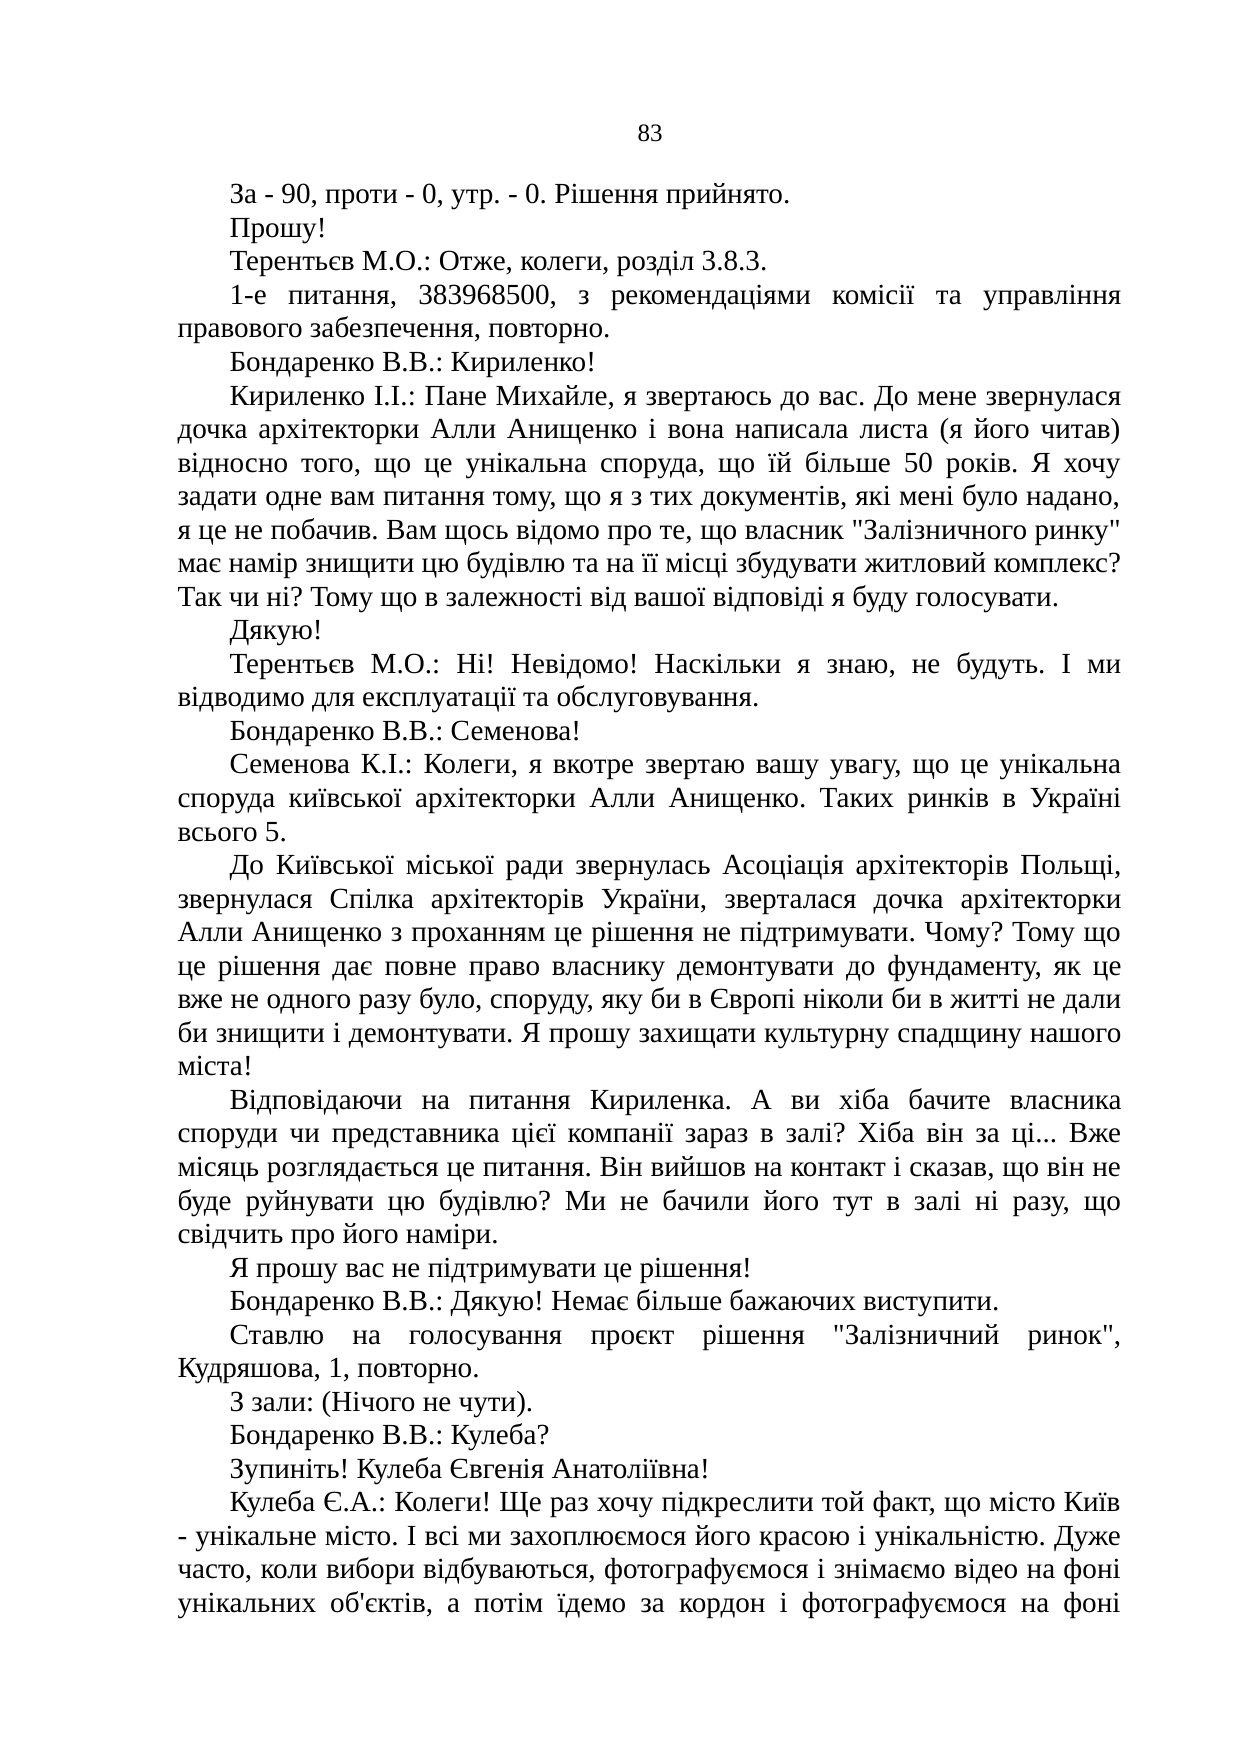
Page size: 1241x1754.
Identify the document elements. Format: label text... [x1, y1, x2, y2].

text Кулеба Є.А.: Колеги! Ще раз хочу підкреслити той факт, що місто Київ - унікальне місто. І всі ми захоплюємося його красою і унікальністю. Дуже часто, коли вибори відбуваються, фотографуємося і знімаємо відео на фоні унікальних об'єктів, а потім їдемо за кордон і фотографуємося на фоні [177, 1484, 1122, 1619]
text Я прошу вас не підтримувати це рішення! [177, 1250, 1122, 1283]
text До Київської міської ради звернулась Асоціація архітекторів Польщі, звернулася Спілка архітекторів України, зверталася дочка архітекторки Алли Анищенко з проханням це рішення не підтримувати. Чому? Тому що це рішення дає повне право власнику демонтувати до фундаменту, як це вже не одного разу було, споруду, яку би в Європі ніколи би в житті не дали би знищити і демонтувати. Я прошу захищати культурну спадщину нашого міста! [177, 847, 1122, 1082]
text Відповідаючи на питання Кириленка. А ви хіба бачите власника споруди чи представника цієї компанії зараз в залі? Хіба він за ці... Вже місяць розглядається це питання. Він вийшов на контакт і сказав, що він не буде руйнувати цю будівлю? Ми не бачили його тут в залі ні разу, що свідчить про його наміри. [177, 1082, 1122, 1250]
text Бондаренко В.В.: Семенова! [177, 713, 1122, 747]
text Ставлю на голосування проєкт рішення "Залізничний ринок", Кудряшова, 1, повторно. [177, 1317, 1122, 1384]
text Кириленко І.І.: Пане Михайле, я звертаюсь до вас. До мене звернулася дочка архітекторки Алли Анищенко і вона написала листа (я його читав) відносно того, що це унікальна споруда, що їй більше 50 років. Я хочу задати одне вам питання тому, що я з тих документів, які мені було надано, я це не побачив. Вам щось відомо про те, що власник "Залізничного ринку" має намір знищити цю будівлю та на її місці збудувати житловий комплекс? Так чи ні? Тому що в залежності від вашої відповіді я буду голосувати. [177, 378, 1122, 612]
text Терентьєв М.О.: Отже, колеги, розділ 3.8.3. [177, 243, 1122, 277]
text Зупиніть! Кулеба Євгенія Анатоліївна! [177, 1451, 1122, 1484]
text Бондаренко В.В.: Кулеба? [177, 1417, 1122, 1451]
text Прошу! [177, 210, 1122, 243]
text За - 90, проти - 0, утр. - 0. Рішення прийнято. [177, 176, 1122, 210]
text Бондаренко В.В.: Дякую! Немає більше бажаючих виступити. [177, 1283, 1122, 1317]
text Дякую! [177, 612, 1122, 646]
text Терентьєв М.О.: Ні! Невідомо! Наскільки я знаю, не будуть. І ми відводимо для експлуатації та обслуговування. [177, 646, 1122, 713]
text 1-е питання, 383968500, з рекомендаціями комісії та управління правового забезпечення, повторно. [177, 277, 1122, 344]
text Бондаренко В.В.: Кириленко! [177, 344, 1122, 378]
text З зали: (Нічого не чути). [177, 1384, 1122, 1417]
text Семенова К.І.: Колеги, я вкотре звертаю вашу увагу, що це унікальна споруда київської архітекторки Алли Анищенко. Таких ринків в Україні всього 5. [177, 747, 1122, 847]
